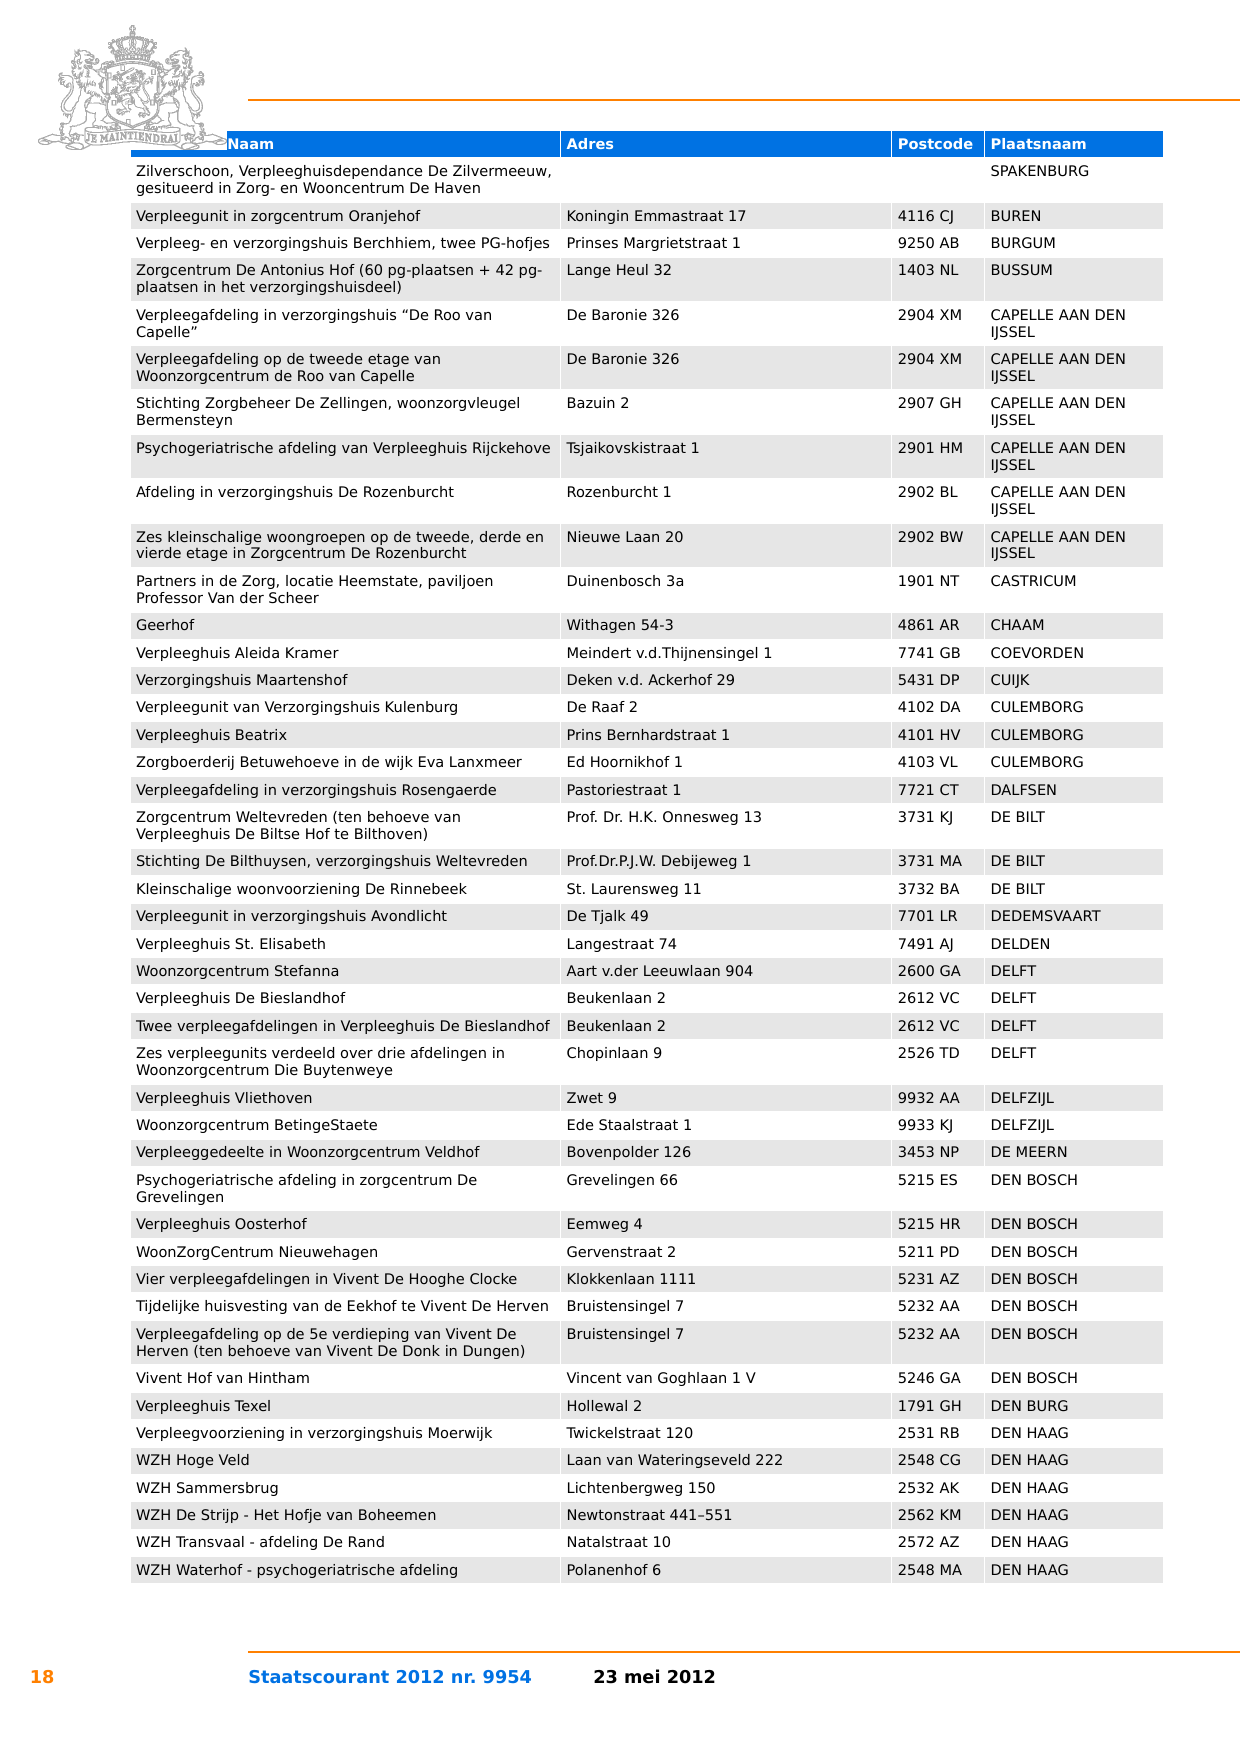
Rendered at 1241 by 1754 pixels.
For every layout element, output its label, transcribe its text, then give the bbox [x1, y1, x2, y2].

table_cell CAPELLE AAN DEN IJSSEL [985, 346, 1163, 389]
table_cell 2904 XM [892, 302, 984, 345]
table_cell DEN BOSCH [985, 1167, 1163, 1210]
table_cell 2600 GA [892, 958, 984, 984]
table_cell Zes verpleegunits verdeeld over drie afdelingen in Woonzorgcentrum Die Buytenweye [131, 1040, 560, 1084]
table_cell 9933 KJ [892, 1112, 984, 1138]
table_cell Psychogeriatrische afdeling van Verpleeghuis Rijckehove [131, 435, 560, 478]
table_header Postcode [892, 131, 984, 157]
table_cell Verpleegunit in zorgcentrum Oranjehof [131, 203, 560, 229]
table_cell SPAKENBURG [985, 158, 1163, 202]
table_cell Verpleegafdeling op de tweede etage van Woonzorgcentrum de Roo van Capelle [131, 346, 560, 389]
table_cell Bovenpolder 126 [561, 1140, 891, 1166]
table_cell 3731 MA [892, 849, 984, 875]
table_cell De Raaf 2 [561, 695, 891, 721]
table_cell 5246 GA [892, 1365, 984, 1392]
table_cell DELFZIJL [985, 1112, 1163, 1138]
table_cell Zwet 9 [561, 1085, 891, 1111]
table_cell 5232 AA [892, 1294, 984, 1320]
table_cell 2526 TD [892, 1040, 984, 1084]
table_cell DEN BOSCH [985, 1294, 1163, 1320]
table_cell Woonzorgcentrum BetingeStaete [131, 1112, 560, 1138]
table_cell WZH De Strijp - Het Hofje van Boheemen [131, 1502, 560, 1529]
table_cell Klokkenlaan 1111 [561, 1266, 891, 1292]
table_cell DEN BURG [985, 1393, 1163, 1419]
table_cell WZH Sammersbrug [131, 1475, 560, 1501]
table_cell Zilverschoon, Verpleeghuisdependance De Zilvermeeuw, gesitueerd in Zorg- en Wooncentrum De Haven [131, 158, 560, 202]
table_cell Prinses Margrietstraat 1 [561, 230, 891, 256]
table_cell DEN HAAG [985, 1502, 1163, 1529]
table_cell Verpleeghuis Oosterhof [131, 1211, 560, 1238]
table_cell 5232 AA [892, 1321, 984, 1364]
table_cell Polanenhof 6 [561, 1557, 891, 1583]
table_cell 2907 GH [892, 391, 984, 434]
table_cell 2612 VC [892, 986, 984, 1012]
table_cell 2572 AZ [892, 1530, 984, 1556]
table_cell COEVORDEN [985, 640, 1163, 666]
table_cell Verpleeghuis Texel [131, 1393, 560, 1419]
table_cell Prof. Dr. H.K. Onnesweg 13 [561, 804, 891, 848]
table_cell WZH Waterhof - psychogeriatrische afdeling [131, 1557, 560, 1583]
table_cell Verpleeghuis Beatrix [131, 722, 560, 748]
table_cell Rozenburcht 1 [561, 479, 891, 523]
table_cell Zorgcentrum Weltevreden (ten behoeve van Verpleeghuis De Biltse Hof te Bilthoven) [131, 804, 560, 848]
table_cell DEN HAAG [985, 1475, 1163, 1501]
table_cell DELFT [985, 986, 1163, 1012]
table_cell Stichting De Bilthuysen, verzorgingshuis Weltevreden [131, 849, 560, 875]
table_cell Verpleeghuis De Bieslandhof [131, 986, 560, 1012]
table_cell Zorgboerderij Betuwehoeve in de wijk Eva Lanxmeer [131, 750, 560, 776]
table_cell 4103 VL [892, 750, 984, 776]
table_cell 3731 KJ [892, 804, 984, 848]
table_cell Langestraat 74 [561, 931, 891, 957]
table_cell Lange Heul 32 [561, 258, 891, 301]
table_header Naam [131, 131, 560, 157]
table_cell DEN HAAG [985, 1530, 1163, 1556]
table_cell DELFZIJL [985, 1085, 1163, 1111]
table_cell Newtonstraat 441–551 [561, 1502, 891, 1529]
table_cell CAPELLE AAN DEN IJSSEL [985, 479, 1163, 523]
table_cell 2548 MA [892, 1557, 984, 1583]
table_header Plaatsnaam [985, 131, 1163, 157]
table_cell CASTRICUM [985, 568, 1163, 611]
table_cell Verpleeghuis St. Elisabeth [131, 931, 560, 957]
table_cell CAPELLE AAN DEN IJSSEL [985, 391, 1163, 434]
table_cell [892, 158, 984, 202]
table_cell 7491 AJ [892, 931, 984, 957]
table_cell Bazuin 2 [561, 391, 891, 434]
table_cell Duinenbosch 3a [561, 568, 891, 611]
table_cell Grevelingen 66 [561, 1167, 891, 1210]
table_cell Verpleegunit van Verzorgingshuis Kulenburg [131, 695, 560, 721]
table_cell De Baronie 326 [561, 346, 891, 389]
table_cell Verpleeghuis Vliethoven [131, 1085, 560, 1111]
table_cell Natalstraat 10 [561, 1530, 891, 1556]
table_cell 2548 CG [892, 1448, 984, 1474]
table_cell Vier verpleegafdelingen in Vivent De Hooghe Clocke [131, 1266, 560, 1292]
table_cell Beukenlaan 2 [561, 986, 891, 1012]
table_cell Verzorgingshuis Maartenshof [131, 667, 560, 694]
table_cell Verpleegunit in verzorgingshuis Avondlicht [131, 904, 560, 930]
table_cell Psychogeriatrische afdeling in zorgcentrum De Grevelingen [131, 1167, 560, 1210]
table_cell DE BILT [985, 804, 1163, 848]
table_cell 3732 BA [892, 876, 984, 902]
table_cell 2902 BW [892, 524, 984, 567]
table_cell Bruistensingel 7 [561, 1294, 891, 1320]
table_cell Woonzorgcentrum Stefanna [131, 958, 560, 984]
table_cell CUIJK [985, 667, 1163, 694]
table_cell CULEMBORG [985, 750, 1163, 776]
table_cell 9250 AB [892, 230, 984, 256]
table_cell Verpleeggedeelte in Woonzorgcentrum Veldhof [131, 1140, 560, 1166]
table_cell WZH Hoge Veld [131, 1448, 560, 1474]
table_cell Deken v.d. Ackerhof 29 [561, 667, 891, 694]
table_cell DEN BOSCH [985, 1266, 1163, 1292]
table_cell Vincent van Goghlaan 1 V [561, 1365, 891, 1392]
table_cell CULEMBORG [985, 722, 1163, 748]
table_cell CAPELLE AAN DEN IJSSEL [985, 435, 1163, 478]
table_cell Chopinlaan 9 [561, 1040, 891, 1084]
table_cell Lichtenbergweg 150 [561, 1475, 891, 1501]
table_cell DELFT [985, 1013, 1163, 1039]
table_cell Stichting Zorgbeheer De Zellingen, woonzorgvleugel Bermensteyn [131, 391, 560, 434]
table_cell 2562 KM [892, 1502, 984, 1529]
table_cell 7741 GB [892, 640, 984, 666]
table_cell DELFT [985, 1040, 1163, 1084]
table_cell DEN HAAG [985, 1420, 1163, 1446]
table_cell 2532 AK [892, 1475, 984, 1501]
table_cell CAPELLE AAN DEN IJSSEL [985, 524, 1163, 567]
table_cell 5215 HR [892, 1211, 984, 1238]
table_cell DEN HAAG [985, 1557, 1163, 1583]
table_cell DEN HAAG [985, 1448, 1163, 1474]
table_cell WoonZorgCentrum Nieuwehagen [131, 1239, 560, 1265]
table_cell 3453 NP [892, 1140, 984, 1166]
table_cell Verpleegafdeling op de 5e verdieping van Vivent De Herven (ten behoeve van Vivent De Donk in Dungen) [131, 1321, 560, 1364]
table_cell Prof.Dr.P.J.W. Debijeweg 1 [561, 849, 891, 875]
table_cell 2901 HM [892, 435, 984, 478]
table_cell DE BILT [985, 849, 1163, 875]
picture [38, 25, 227, 150]
table_cell Twickelstraat 120 [561, 1420, 891, 1446]
table_cell De Baronie 326 [561, 302, 891, 345]
table_cell DEN BOSCH [985, 1211, 1163, 1238]
table_cell De Tjalk 49 [561, 904, 891, 930]
table_cell Withagen 54-3 [561, 613, 891, 639]
table_cell DALFSEN [985, 777, 1163, 803]
table_cell CAPELLE AAN DEN IJSSEL [985, 302, 1163, 345]
table_cell BURGUM [985, 230, 1163, 256]
table_cell 1403 NL [892, 258, 984, 301]
table_cell CULEMBORG [985, 695, 1163, 721]
table_cell Beukenlaan 2 [561, 1013, 891, 1039]
table_cell 2531 RB [892, 1420, 984, 1446]
table_cell 2612 VC [892, 1013, 984, 1039]
table_cell Ede Staalstraat 1 [561, 1112, 891, 1138]
table_cell 2902 BL [892, 479, 984, 523]
table_cell Tsjaikovskistraat 1 [561, 435, 891, 478]
table_cell BUSSUM [985, 258, 1163, 301]
table_cell 1901 NT [892, 568, 984, 611]
table_cell 7701 LR [892, 904, 984, 930]
table_cell 1791 GH [892, 1393, 984, 1419]
table_cell 5231 AZ [892, 1266, 984, 1292]
table_cell [561, 158, 891, 202]
table_cell Geerhof [131, 613, 560, 639]
table_cell Verpleeghuis Aleida Kramer [131, 640, 560, 666]
table_cell 4101 HV [892, 722, 984, 748]
table_cell Aart v.der Leeuwlaan 904 [561, 958, 891, 984]
table_cell St. Laurensweg 11 [561, 876, 891, 902]
table_cell Hollewal 2 [561, 1393, 891, 1419]
table_cell Eemweg 4 [561, 1211, 891, 1238]
table_cell 4102 DA [892, 695, 984, 721]
table_cell Verpleegvoorziening in verzorgingshuis Moerwijk [131, 1420, 560, 1446]
table_cell DEN BOSCH [985, 1365, 1163, 1392]
table_cell 5215 ES [892, 1167, 984, 1210]
table_cell Verpleegafdeling in verzorgingshuis “De Roo van Capelle” [131, 302, 560, 345]
table_cell Laan van Wateringseveld 222 [561, 1448, 891, 1474]
table_cell 7721 CT [892, 777, 984, 803]
table_cell DE MEERN [985, 1140, 1163, 1166]
table_cell Verpleegafdeling in verzorgingshuis Rosengaerde [131, 777, 560, 803]
table_cell Meindert v.d.Thijnensingel 1 [561, 640, 891, 666]
table_cell 5211 PD [892, 1239, 984, 1265]
table_cell Pastoriestraat 1 [561, 777, 891, 803]
table_cell 9932 AA [892, 1085, 984, 1111]
table_cell Partners in de Zorg, locatie Heemstate, paviljoen Professor Van der Scheer [131, 568, 560, 611]
table_cell Vivent Hof van Hintham [131, 1365, 560, 1392]
table_cell DEN BOSCH [985, 1239, 1163, 1265]
table_cell DEN BOSCH [985, 1321, 1163, 1364]
table_cell Afdeling in verzorgingshuis De Rozenburcht [131, 479, 560, 523]
table_cell DELFT [985, 958, 1163, 984]
table_cell Twee verpleegafdelingen in Verpleeghuis De Bieslandhof [131, 1013, 560, 1039]
table_cell DEDEMSVAART [985, 904, 1163, 930]
table_cell 4116 CJ [892, 203, 984, 229]
table_header Adres [561, 131, 891, 157]
table_cell Gervenstraat 2 [561, 1239, 891, 1265]
table_cell Verpleeg- en verzorgingshuis Berchhiem, twee PG-hofjes [131, 230, 560, 256]
table_cell Prins Bernhardstraat 1 [561, 722, 891, 748]
table_cell Zorgcentrum De Antonius Hof (60 pg-plaatsen + 42 pg-plaatsen in het verzorgingshuisdeel) [131, 258, 560, 301]
table_cell CHAAM [985, 613, 1163, 639]
table_cell 5431 DP [892, 667, 984, 694]
table_cell Kleinschalige woonvoorziening De Rinnebeek [131, 876, 560, 902]
table_cell Koningin Emmastraat 17 [561, 203, 891, 229]
table_cell BUREN [985, 203, 1163, 229]
table_cell Ed Hoornikhof 1 [561, 750, 891, 776]
table_cell 4861 AR [892, 613, 984, 639]
table_cell DE BILT [985, 876, 1163, 902]
table_cell DELDEN [985, 931, 1163, 957]
table_cell Nieuwe Laan 20 [561, 524, 891, 567]
table_cell Zes kleinschalige woongroepen op de tweede, derde en vierde etage in Zorgcentrum De Rozenburcht [131, 524, 560, 567]
table_cell WZH Transvaal - afdeling De Rand [131, 1530, 560, 1556]
table_cell 2904 XM [892, 346, 984, 389]
table_cell Tijdelijke huisvesting van de Eekhof te Vivent De Herven [131, 1294, 560, 1320]
table_cell Bruistensingel 7 [561, 1321, 891, 1364]
